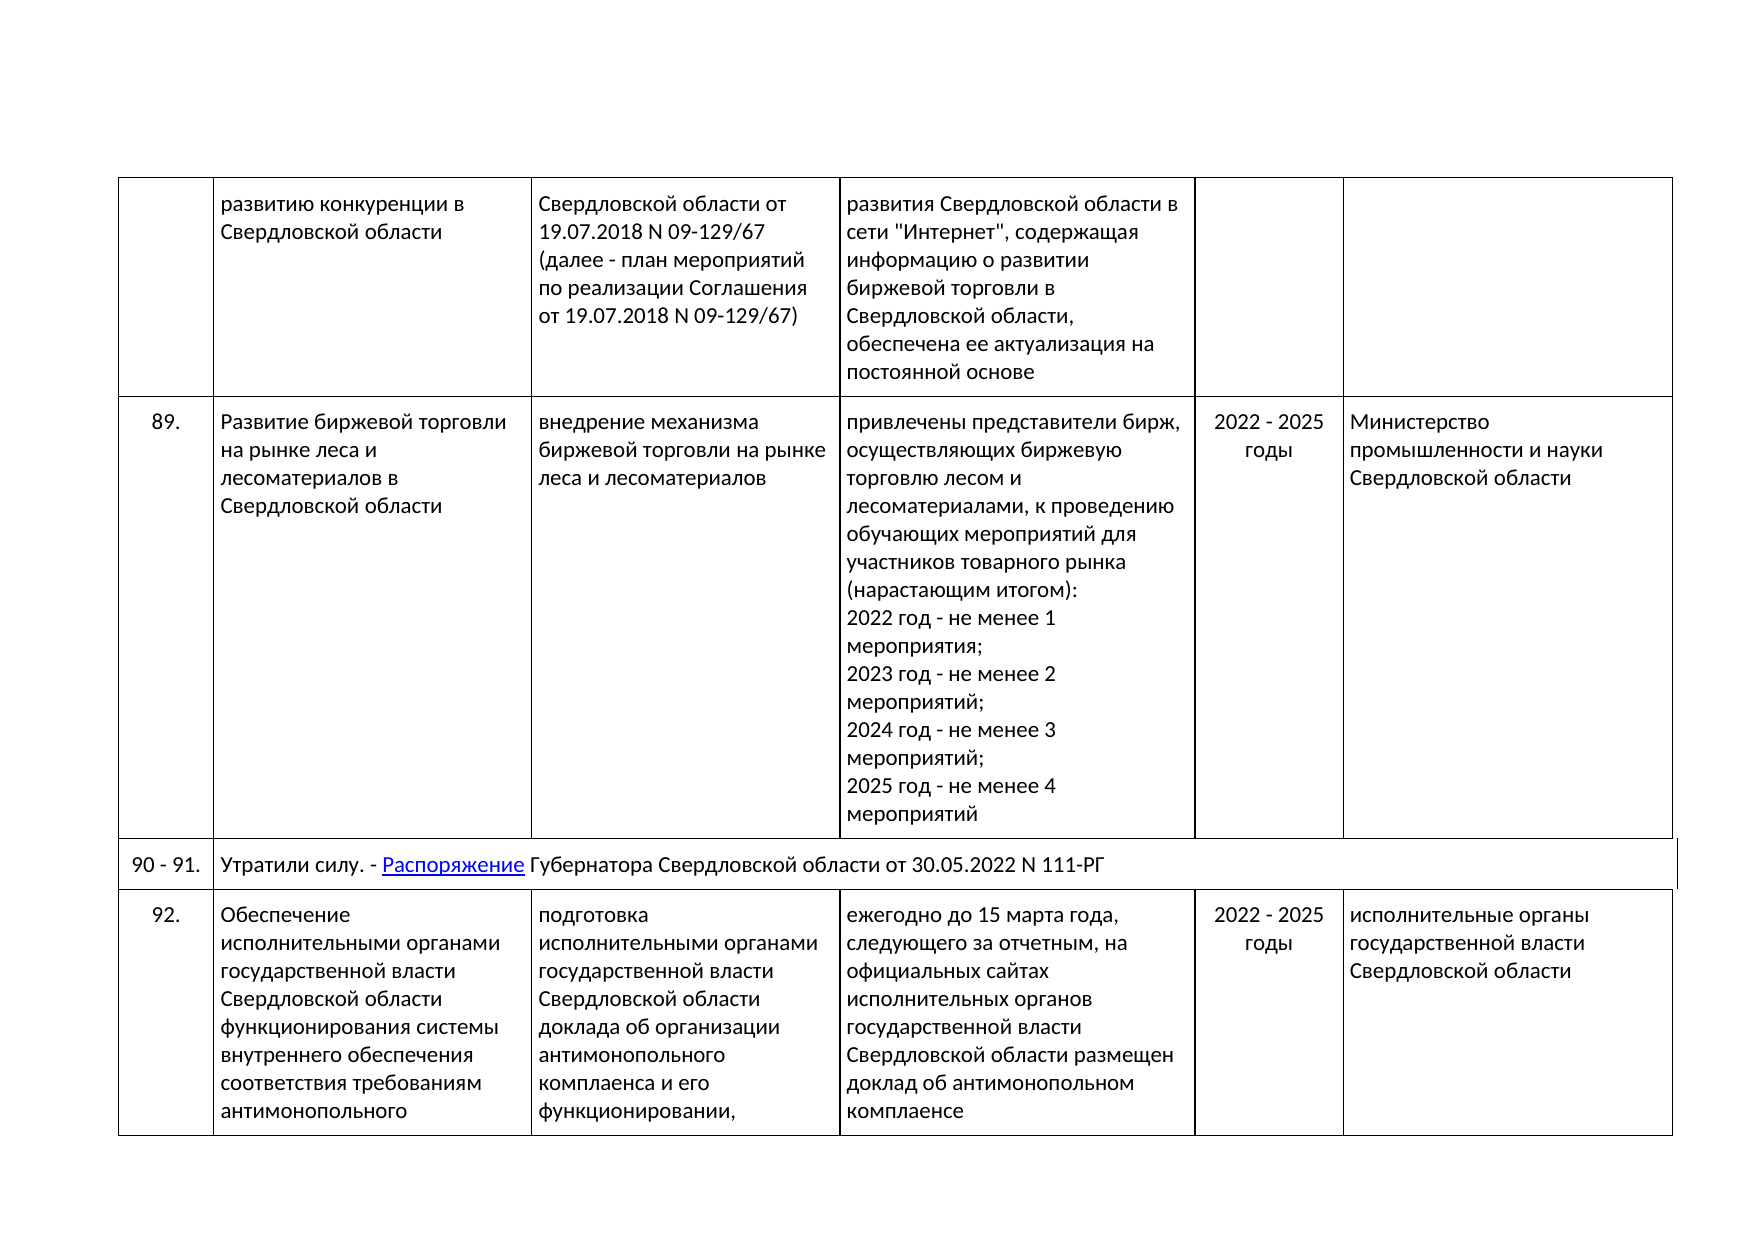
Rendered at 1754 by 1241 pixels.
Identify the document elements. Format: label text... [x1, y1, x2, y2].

table_cell [1196, 178, 1343, 396]
table_cell 92. [119, 890, 213, 1135]
table_cell Утратили силу. - Распоряжение Губернатора Свердловской области от 30.05.2022 N 111-РГ [214, 839, 1677, 888]
table_cell развитию конкуренции в Свердловской области [214, 178, 531, 396]
table_cell [1673, 889, 1677, 1135]
table_cell внедрение механизма биржевой торговли на рынке леса и лесоматериалов [532, 397, 839, 838]
table_cell развития Свердловской области в сети "Интернет", содержащая информацию о развитии биржевой торговли в Свердловской области, обеспечена ее актуализация на постоянной основе [841, 178, 1194, 396]
table_cell [1673, 177, 1677, 396]
table_cell [1344, 178, 1672, 396]
table_cell 90 - 91. [119, 839, 213, 888]
table_cell [119, 178, 213, 396]
table_cell 89. [119, 397, 213, 838]
table_cell 2022 - 2025 годы [1196, 397, 1343, 838]
table_cell ежегодно до 15 марта года, следующего за отчетным, на официальных сайтах исполнительных органов государственной власти Свердловской области размещен доклад об антимонопольном комплаенсе [841, 890, 1194, 1135]
table_cell подготовка исполнительными органами государственной власти Свердловской области доклада об организации антимонопольного комплаенса и его функционировании, [532, 890, 839, 1135]
table_cell исполнительные органы государственной власти Свердловской области [1344, 890, 1672, 1135]
table_cell [1673, 396, 1677, 838]
table_cell Министерство промышленности и науки Свердловской области [1344, 397, 1672, 838]
table_cell привлечены представители бирж, осуществляющих биржевую торговлю лесом и лесоматериалами, к проведению обучающих мероприятий для участников товарного рынка (нарастающим итогом): 2022 год - не менее 1 мероприятия; 2023 год - не менее 2 мероприятий; 2024 год - не менее 3 мероприятий; 2025 год - не менее 4 мероприятий [841, 397, 1194, 838]
table_cell 2022 - 2025 годы [1196, 890, 1343, 1135]
table_cell Свердловской области от 19.07.2018 N 09-129/67 (далее - план мероприятий по реализации Соглашения от 19.07.2018 N 09-129/67) [532, 178, 839, 396]
table_cell Развитие биржевой торговли на рынке леса и лесоматериалов в Свердловской области [214, 397, 531, 838]
table_cell Обеспечение исполнительными органами государственной власти Свердловской области функционирования системы внутреннего обеспечения соответствия требованиям антимонопольного [214, 890, 531, 1135]
